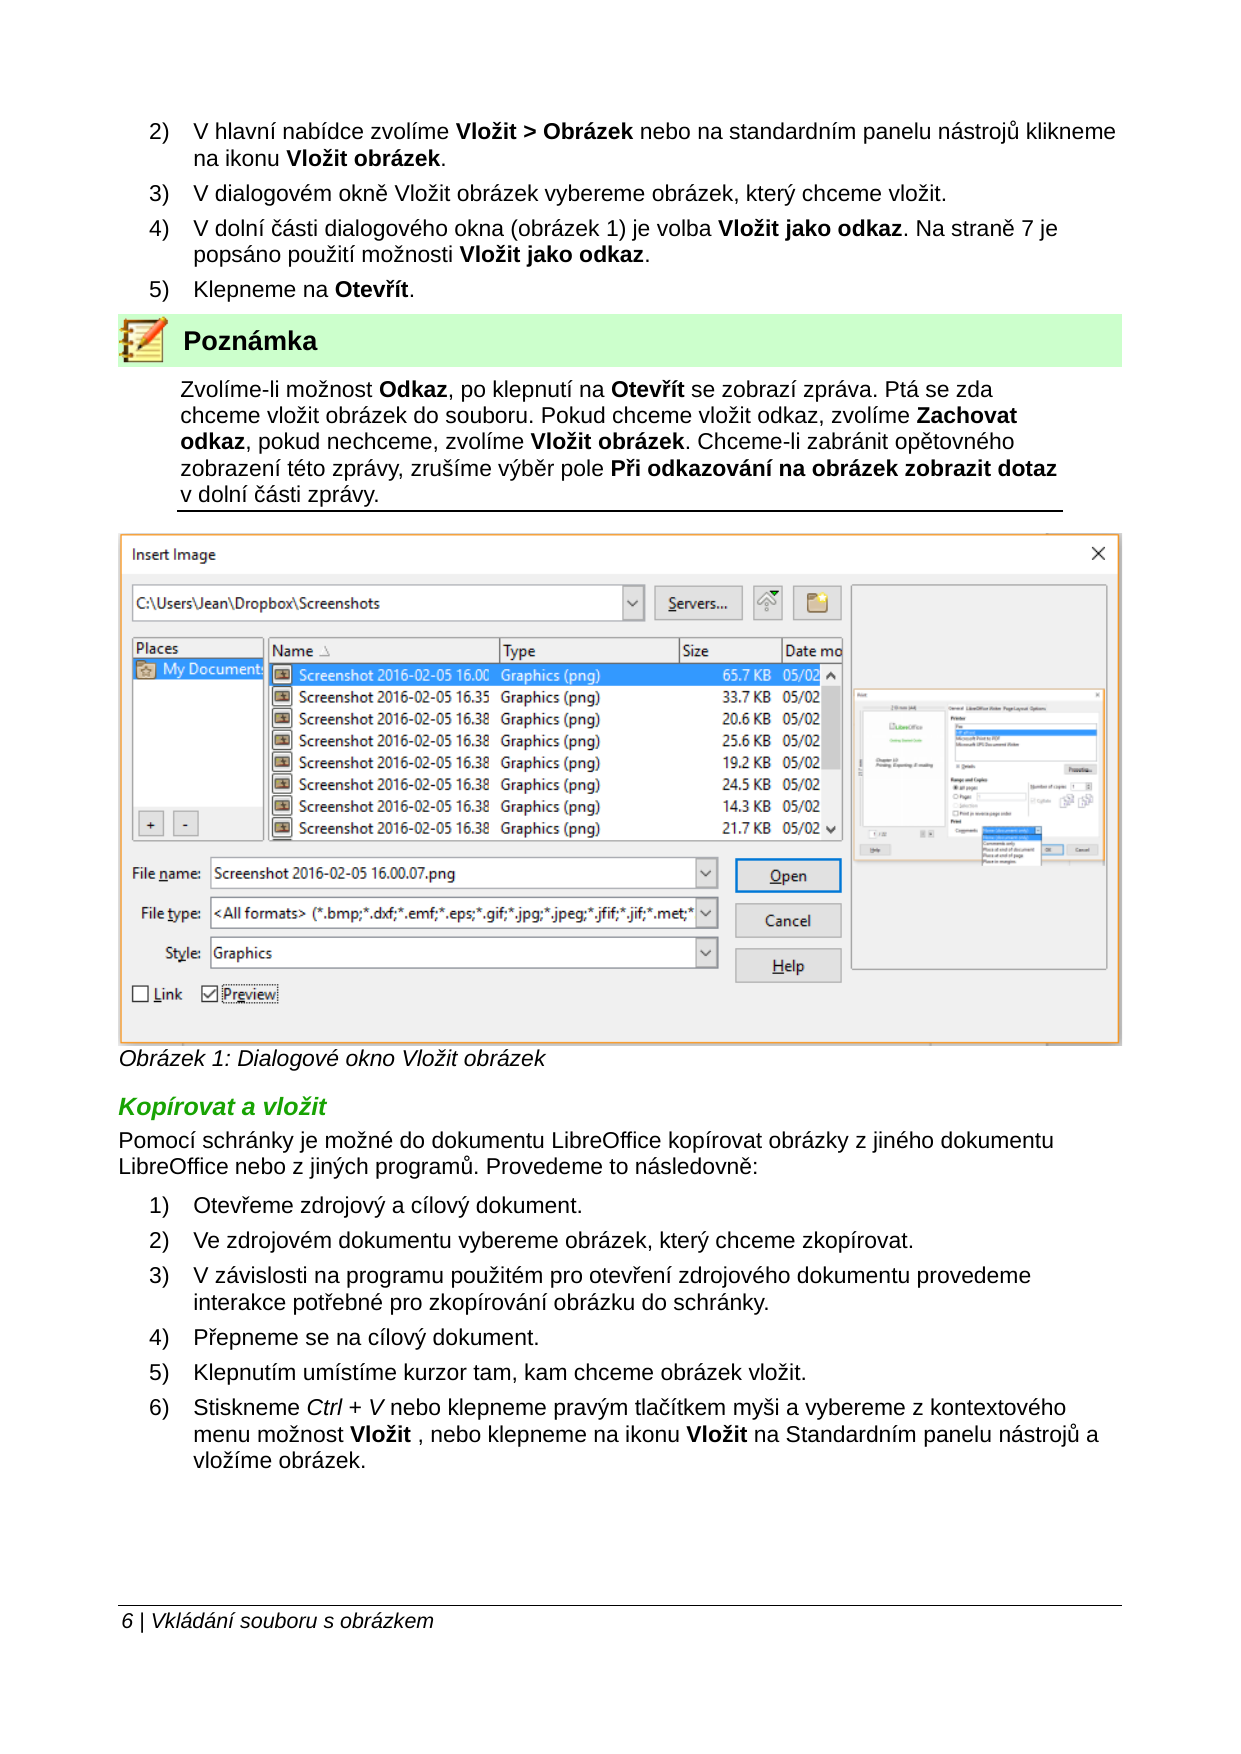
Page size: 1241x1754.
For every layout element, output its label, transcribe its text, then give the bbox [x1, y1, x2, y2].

list Přepneme se na cílový dokument. [169, 1324, 1122, 1350]
list V dolní části dialogového okna (obrázek 1) je volba Vložit jako odkaz. Na straně 7 je popsáno použití možnosti Vložit jako odkaz. [169, 215, 1122, 268]
list V závislosti na programu použitém pro otevření zdrojového dokumentu provedeme interakce potřebné pro zkopírování obrázku do schránky. [169, 1262, 1122, 1315]
list V hlavní nabídce zvolíme Vložit > Obrázek nebo na standardním panelu nástrojů klikneme na ikonu Vložit obrázek. [169, 118, 1122, 171]
list Klepnutím umístíme kurzor tam, kam chceme obrázek vložit. [169, 1359, 1122, 1386]
subtitle Poznámka [118, 314, 1122, 367]
picture [118, 533, 1123, 1046]
picture [119, 315, 170, 366]
list Otevřeme zdrojový a cílový dokument. [169, 1192, 1122, 1218]
list Pomocí schránky je možné do dokumentu LibreOffice kopírovat obrázky z jiného dokumentu LibreOffice nebo z jiných programů. Provedeme to následovně: [118, 1127, 1122, 1179]
text Zvolíme-li možnost Odkaz, po klepnutí na Otevřít se zobrazí zpráva. Ptá se zda chceme vložit obrázek do souboru. Pokud chceme vložit odkaz, zvolíme Zachovat odkaz, pokud nechceme, zvolíme Vložit obrázek. Chceme-li zabránit opětovného zobrazení této zprávy, zrušíme výběr pole Při odkazování na obrázek zobrazit dotaz v dolní části zprávy. [177, 373, 1063, 510]
list Ve zdrojovém dokumentu vybereme obrázek, který chceme zkopírovat. [169, 1227, 1122, 1253]
subtitle Kopírovat a vložit [118, 1092, 1122, 1121]
list Stiskneme Ctrl + V nebo klepneme pravým tlačítkem myši a vybereme z kontextového menu možnost Vložit , nebo klepneme na ikonu Vložit na Standardním panelu nástrojů a vložíme obrázek. [169, 1394, 1122, 1473]
list Klepneme na Otevřít. [169, 276, 1122, 303]
list V dialogovém okně Vložit obrázek vybereme obrázek, který chceme vložit. [169, 180, 1122, 206]
text Obrázek 1: Dialogové okno Vložit obrázek [118, 1046, 1122, 1071]
